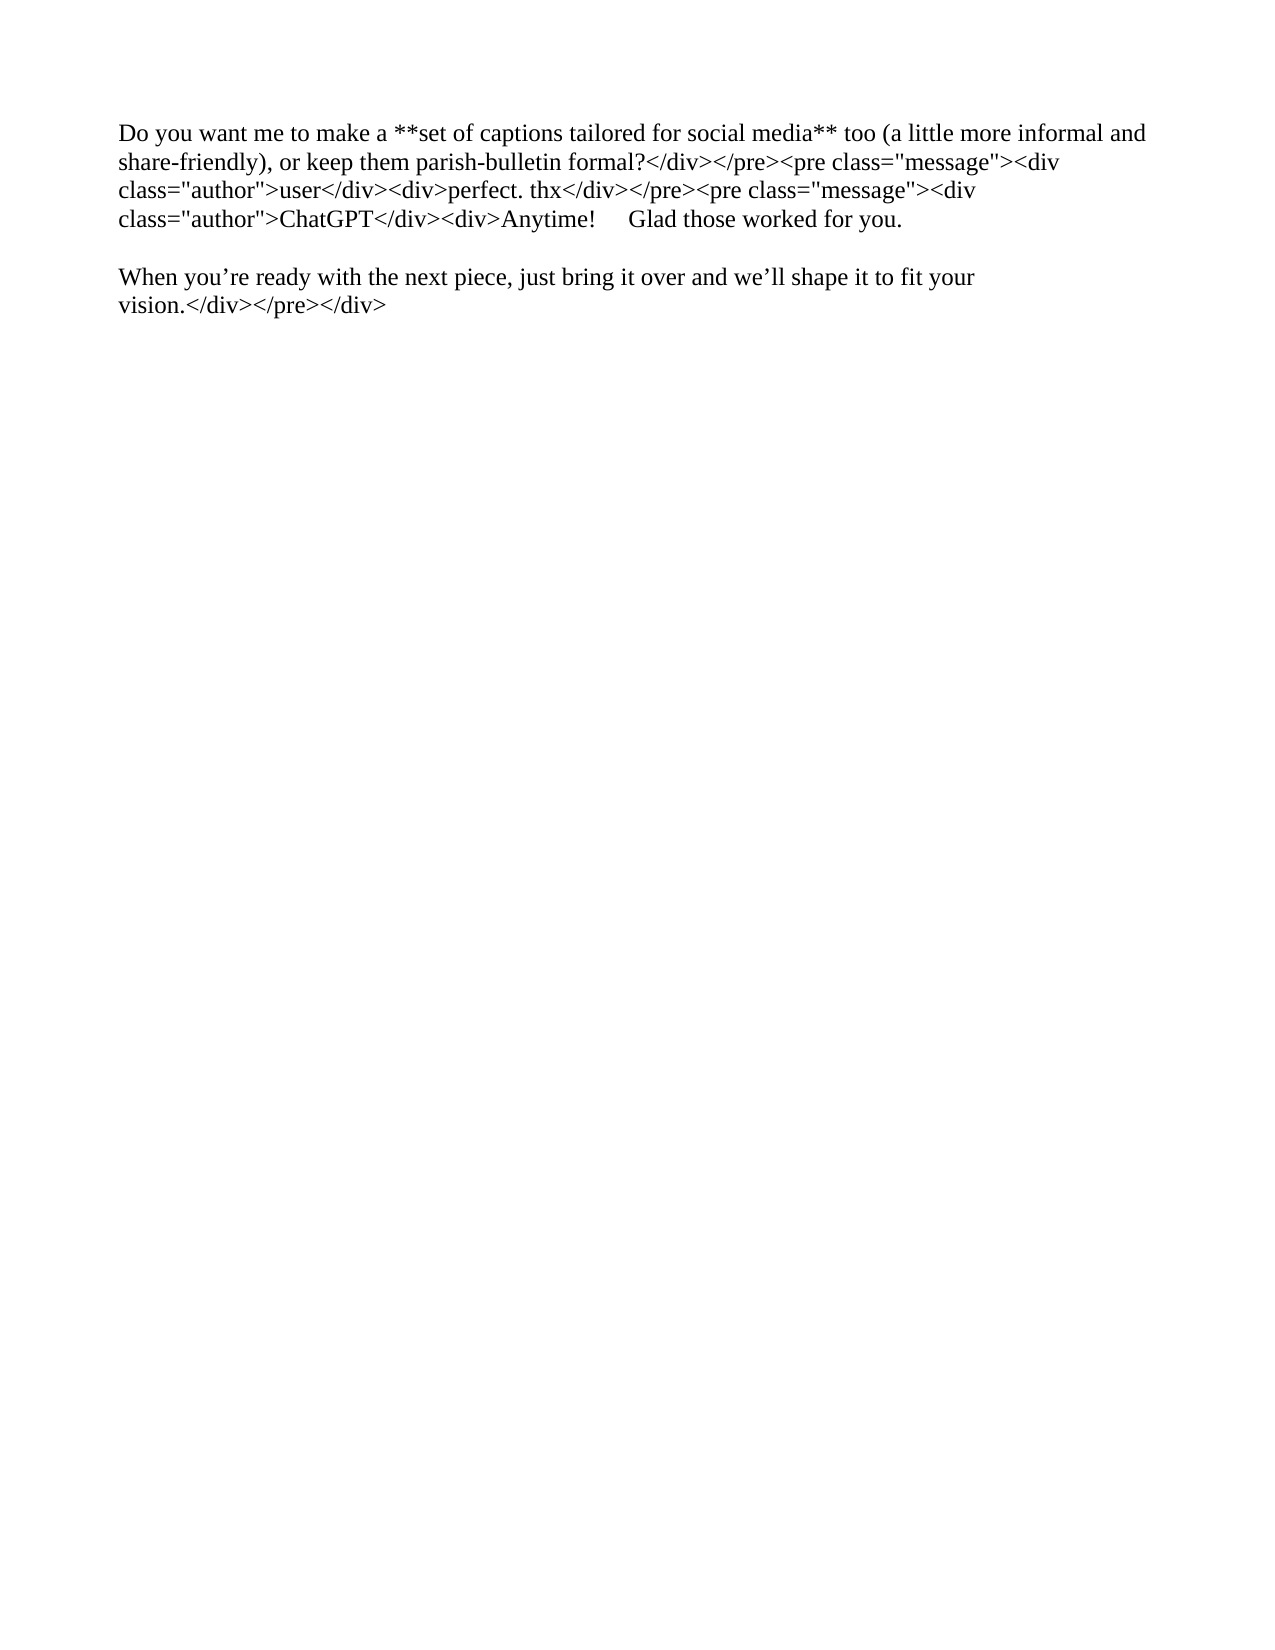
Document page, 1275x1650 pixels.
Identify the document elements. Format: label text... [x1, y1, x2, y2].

text Do you want me to make a **set of captions tailored for social media** too (a little more informal and share-friendly), or keep them parish-bulletin formal?</div></pre><pre class="message"><div class="author">user</div><div>perfect. thx</div></pre><pre class="message"><div class="author">ChatGPT</div><div>Anytime! 🙌 Glad those worked for you. [118, 118, 1157, 233]
text When you’re ready with the next piece, just bring it over and we’ll shape it to fit your vision.</div></pre></div> [118, 262, 1157, 319]
